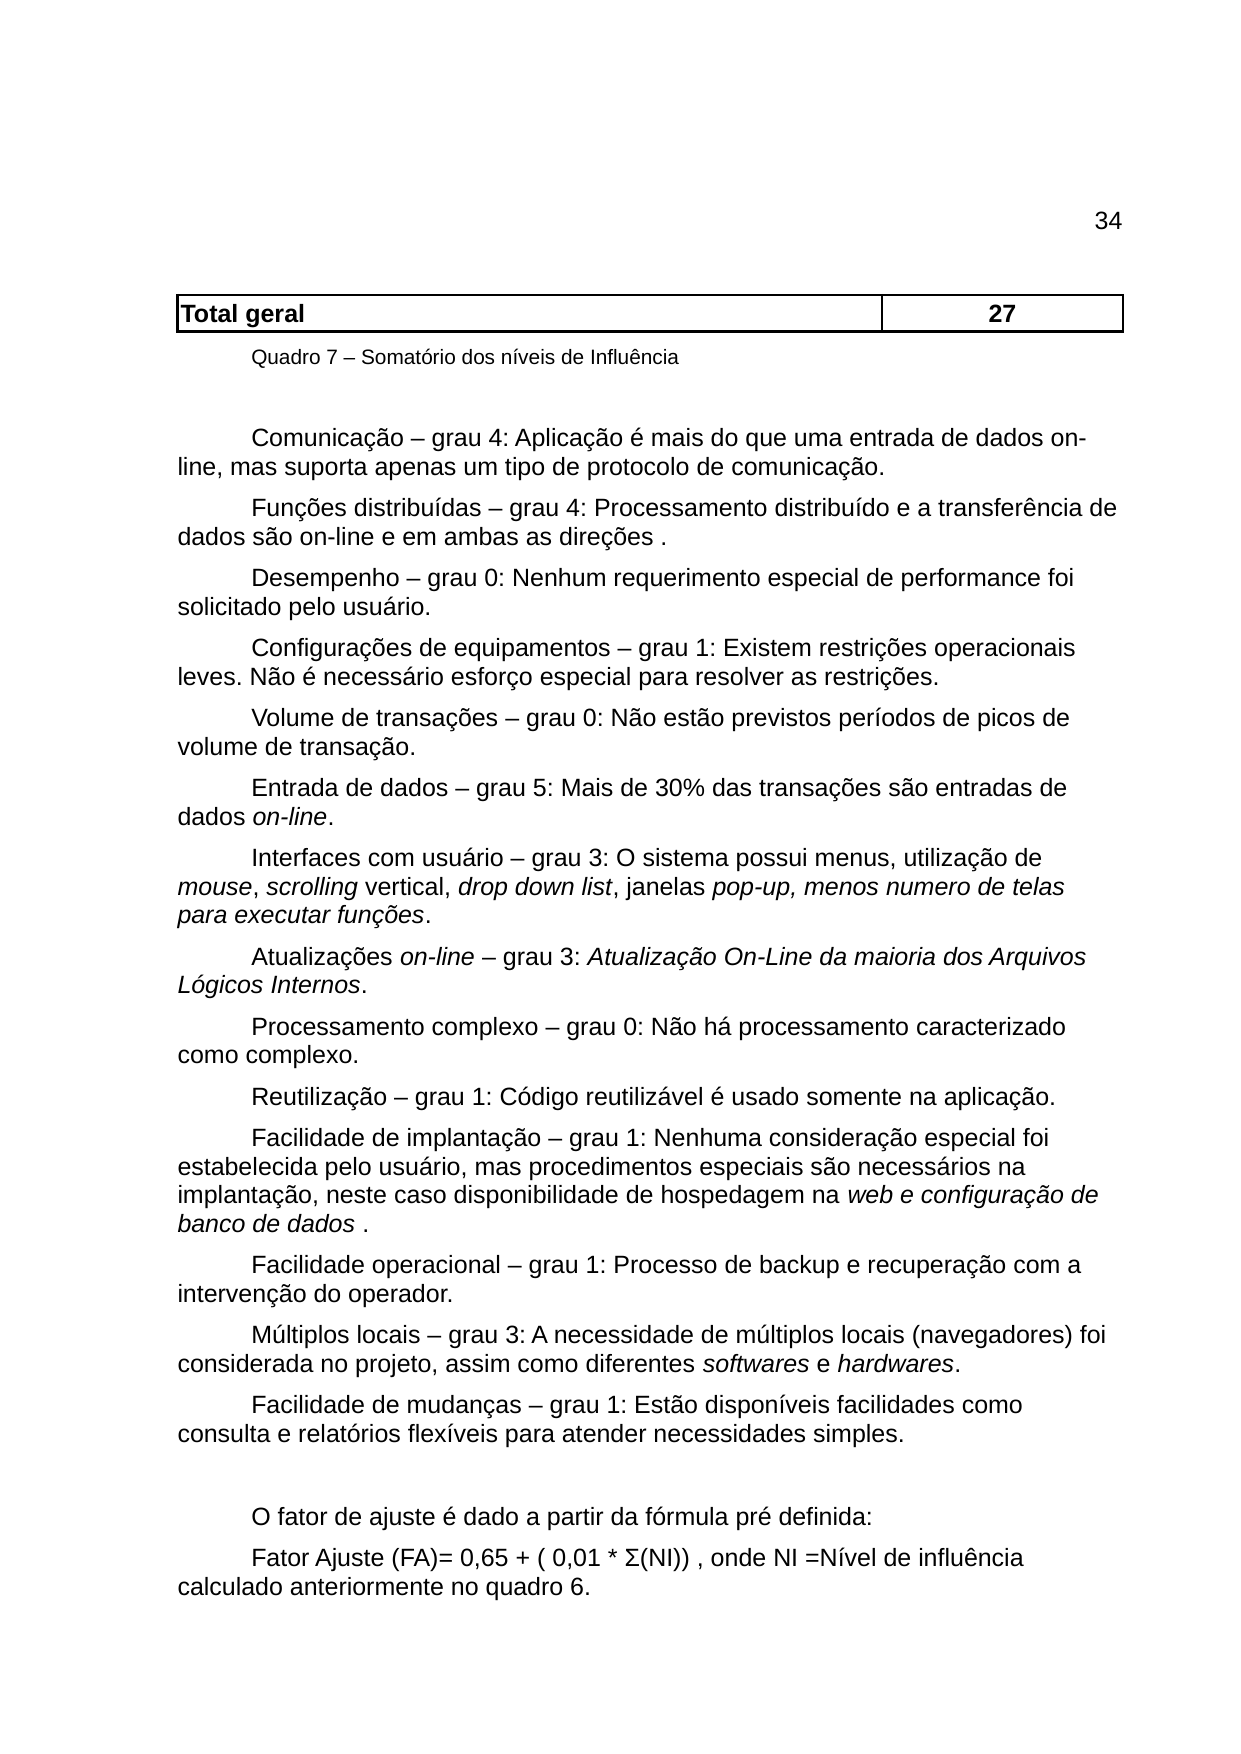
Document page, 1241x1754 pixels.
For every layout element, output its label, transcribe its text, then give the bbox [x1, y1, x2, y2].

text Atualizações on-line – grau 3: Atualização On-Line da maioria dos Arquivos Lógicos Internos. [177, 941, 1122, 999]
text Facilidade de mudanças – grau 1: Estão disponíveis facilidades como consulta e relatórios flexíveis para atender necessidades simples. [177, 1390, 1122, 1448]
text Volume de transações – grau 0: Não estão previstos períodos de picos de volume de transação. [177, 703, 1122, 760]
text Múltiplos locais – grau 3: A necessidade de múltiplos locais (navegadores) foi considerada no projeto, assim como diferentes softwares e hardwares. [177, 1320, 1122, 1378]
text Processamento complexo – grau 0: Não há processamento caracterizado como complexo. [177, 1011, 1122, 1069]
text Facilidade operacional – grau 1: Processo de backup e recuperação com a intervenção do operador. [177, 1250, 1122, 1308]
table_cell 27 [883, 296, 1122, 330]
text Fator Ajuste (FA)= 0,65 + ( 0,01 * Σ(NI)) , onde NI =Nível de influência calculado anteriormente no quadro 6. [177, 1543, 1122, 1600]
text Funções distribuídas – grau 4: Processamento distribuído e a transferência de dados são on-line e em ambas as direções . [177, 493, 1122, 550]
text Reutilização – grau 1: Código reutilizável é usado somente na aplicação. [177, 1081, 1122, 1110]
text Entrada de dados – grau 5: Mais de 30% das transações são entradas de dados on-line. [177, 773, 1122, 830]
text Interfaces com usuário – grau 3: O sistema possui menus, utilização de mouse, scrolling vertical, drop down list, janelas pop-up, menos numero de telas para executar funções. [177, 843, 1122, 929]
text Configurações de equipamentos – grau 1: Existem restrições operacionais leves. Não é necessário esforço especial para resolver as restrições. [177, 633, 1122, 690]
text Comunicação – grau 4: Aplicação é mais do que uma entrada de dados on-line, mas suporta apenas um tipo de protocolo de comunicação. [177, 423, 1122, 480]
text Desempenho – grau 0: Nenhum requerimento especial de performance foi solicitado pelo usuário. [177, 563, 1122, 620]
text Facilidade de implantação – grau 1: Nenhuma consideração especial foi estabelecida pelo usuário, mas procedimentos especiais são necessários na implantação, neste caso disponibilidade de hospedagem na web e configuração de banco de dados . [177, 1123, 1122, 1238]
text O fator de ajuste é dado a partir da fórmula pré definida: [177, 1501, 1122, 1530]
text Quadro 7 – Somatório dos níveis de Influência [177, 345, 1122, 369]
table_cell Total geral [179, 296, 881, 330]
